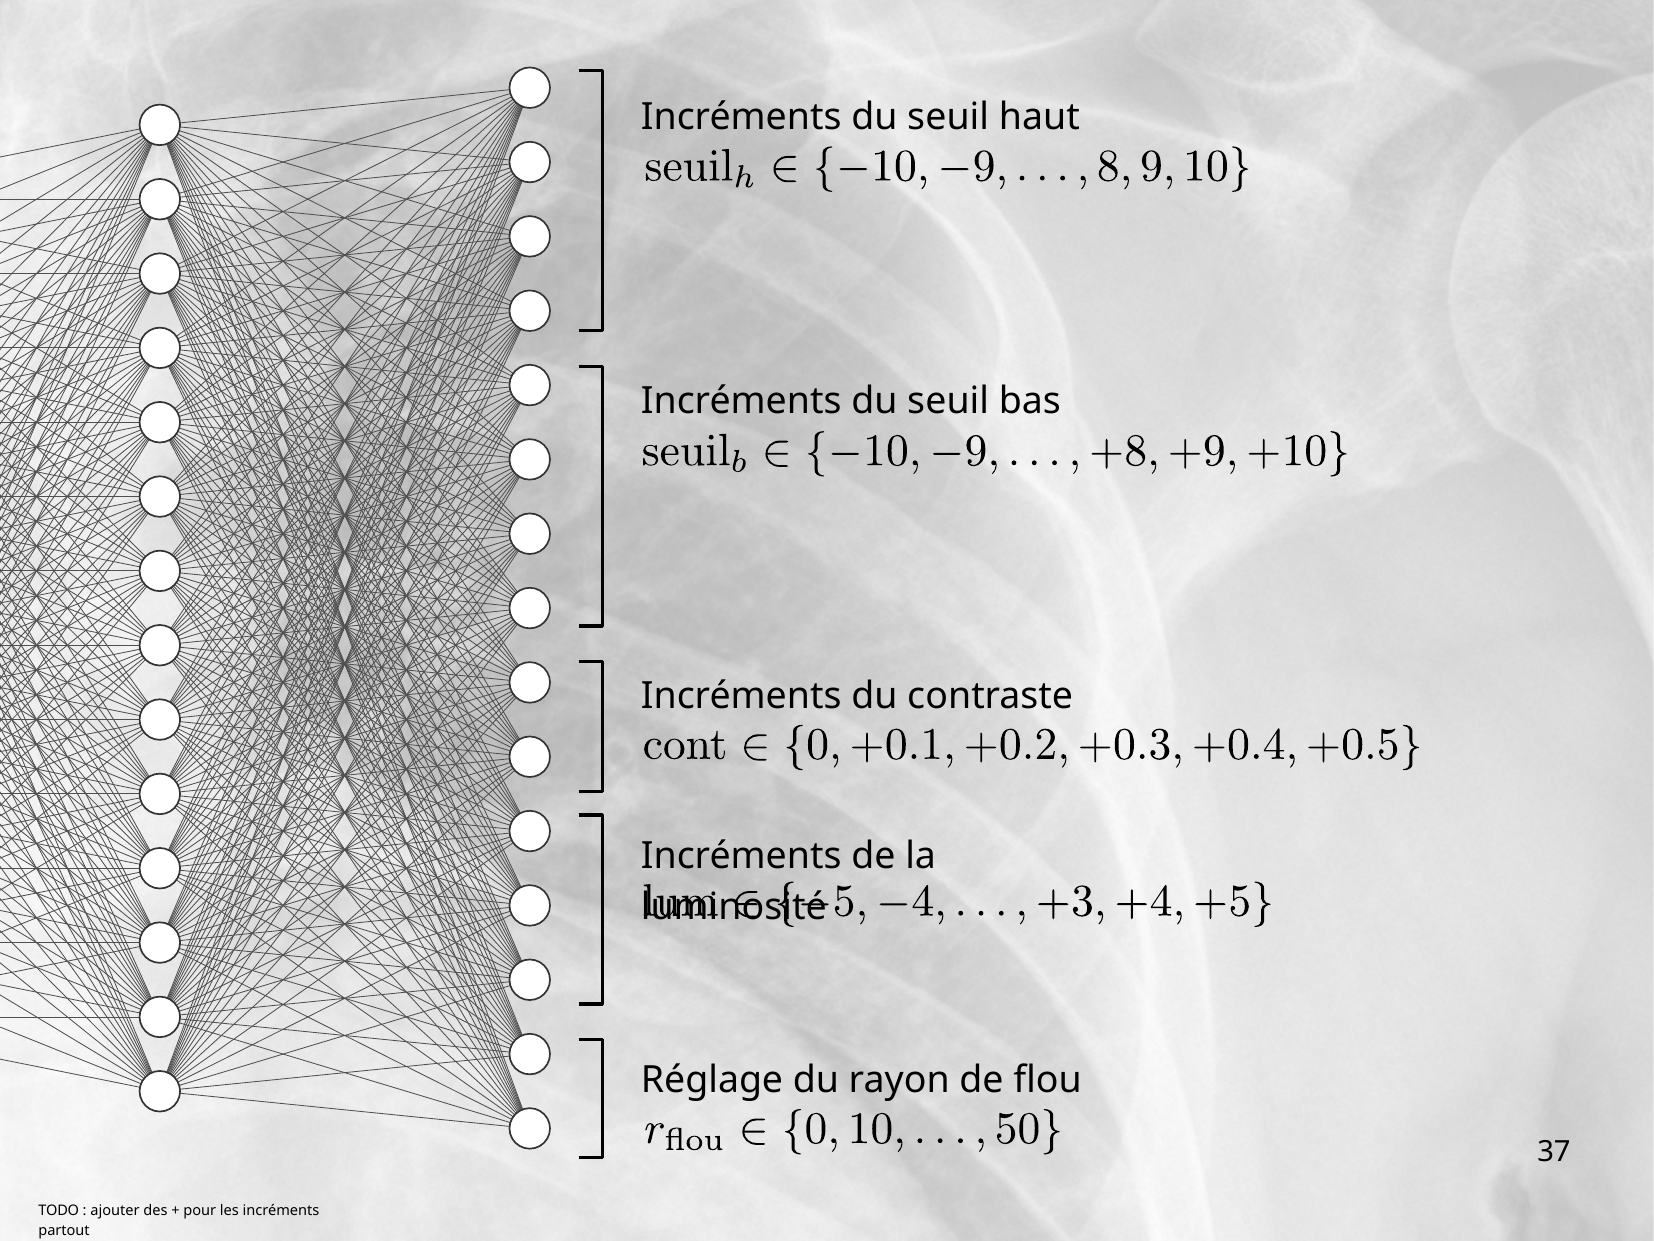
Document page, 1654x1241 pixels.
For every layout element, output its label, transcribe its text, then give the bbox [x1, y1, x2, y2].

text_box [660, 444, 679, 466]
text_box [1285, 434, 1301, 466]
text_box [1379, 728, 1398, 760]
text_box [1229, 460, 1235, 474]
text_box [816, 146, 833, 192]
text_box [786, 724, 803, 771]
text_box [1150, 460, 1157, 474]
text_box [681, 445, 705, 466]
text_box [784, 1108, 802, 1155]
text_box [1150, 728, 1170, 760]
text_box [859, 910, 865, 925]
text_box [1254, 881, 1271, 927]
text_box [643, 444, 659, 466]
text_box [875, 150, 891, 181]
text_box [1019, 910, 1025, 925]
text_box Incréments du seuil haut [625, 82, 1123, 144]
text_box [645, 1122, 664, 1144]
text_box TODO : ajouter des + pour les incréments partout [23, 1192, 367, 1241]
text_box Réglage du rayon de flou [625, 1045, 1123, 1106]
text_box [1232, 146, 1249, 192]
text_box [996, 1112, 1016, 1145]
text_box [946, 754, 953, 768]
text_box [1187, 150, 1203, 181]
text_box [1126, 434, 1146, 467]
text_box [1116, 889, 1148, 920]
text_box [851, 732, 883, 763]
text_box [1194, 732, 1225, 763]
text_box [719, 433, 730, 466]
text_box [765, 440, 789, 467]
text_box [644, 738, 662, 760]
text_box [706, 445, 717, 466]
text_box [773, 155, 797, 183]
text_box [978, 1138, 984, 1152]
text_box [663, 160, 682, 182]
text_box [684, 160, 708, 182]
text_box [1091, 438, 1122, 469]
text_box [1248, 438, 1279, 469]
text_box Incréments du seuil bas [625, 366, 1123, 427]
text_box [1150, 884, 1172, 916]
text_box [710, 730, 725, 760]
text_box [665, 1127, 684, 1150]
text_box [686, 1135, 703, 1151]
text_box [965, 732, 997, 763]
text_box [722, 148, 733, 181]
text_box [1141, 150, 1161, 182]
text_box [1114, 728, 1135, 760]
text_box [834, 885, 854, 917]
text_box [966, 434, 986, 467]
text_box [807, 728, 828, 760]
text_box [808, 431, 825, 477]
text_box [1166, 175, 1173, 190]
text_box [1097, 910, 1104, 925]
text_box [924, 728, 940, 759]
text_box [1072, 885, 1092, 917]
text_box [832, 754, 839, 768]
text_box [1402, 724, 1420, 771]
text_box [1038, 889, 1069, 920]
text_box [709, 160, 720, 181]
text_box [1176, 910, 1182, 925]
text_box [1043, 1108, 1060, 1155]
text_box [687, 738, 711, 759]
text_box [744, 734, 767, 761]
text_box [991, 460, 997, 474]
text_box [1308, 732, 1339, 763]
text_box Incréments de la luminosité [625, 820, 1123, 882]
text_box [1175, 754, 1181, 768]
text_box [1061, 754, 1067, 768]
text_box [895, 150, 916, 182]
text_box [681, 895, 718, 916]
text_box [735, 165, 754, 188]
text_box [1343, 728, 1363, 760]
text_box [664, 738, 685, 760]
text_box [1306, 434, 1326, 467]
text_box [742, 1118, 766, 1145]
text_box [1000, 728, 1020, 760]
text_box [1036, 728, 1055, 759]
text_box [912, 460, 918, 474]
text_box [887, 434, 907, 467]
text_box [1195, 889, 1226, 920]
text_box [1207, 150, 1227, 182]
text_box [1289, 754, 1295, 768]
text_box [1204, 434, 1224, 467]
text_box [1230, 885, 1249, 917]
text_box [656, 895, 680, 917]
text_box [1123, 175, 1129, 190]
text_box [645, 160, 661, 182]
text_box [1263, 728, 1285, 759]
text_box [920, 175, 927, 190]
text_box [872, 1112, 892, 1145]
text_box [831, 1138, 837, 1152]
text_box [806, 1112, 826, 1145]
text_box [1228, 728, 1249, 760]
text_box [1098, 150, 1118, 182]
text_box [732, 449, 746, 473]
text_box [897, 1138, 903, 1152]
picture [0, 0, 1654, 1241]
text_box [867, 434, 883, 466]
text_box [643, 884, 655, 916]
text_box [777, 881, 794, 927]
text_box [705, 1135, 723, 1151]
text_box Incréments du contraste [625, 661, 1123, 722]
text_box [886, 728, 906, 760]
text_box [1170, 438, 1201, 469]
text_box [974, 150, 994, 182]
text_box [1019, 1112, 1039, 1145]
text_box [1330, 431, 1347, 477]
text_box [999, 175, 1005, 190]
text_box [1080, 732, 1111, 763]
text_box [938, 910, 944, 925]
text_box [1072, 460, 1078, 474]
text_box [851, 1112, 867, 1144]
text_box [1080, 175, 1086, 190]
text_box [912, 884, 933, 916]
text_box [735, 891, 758, 918]
